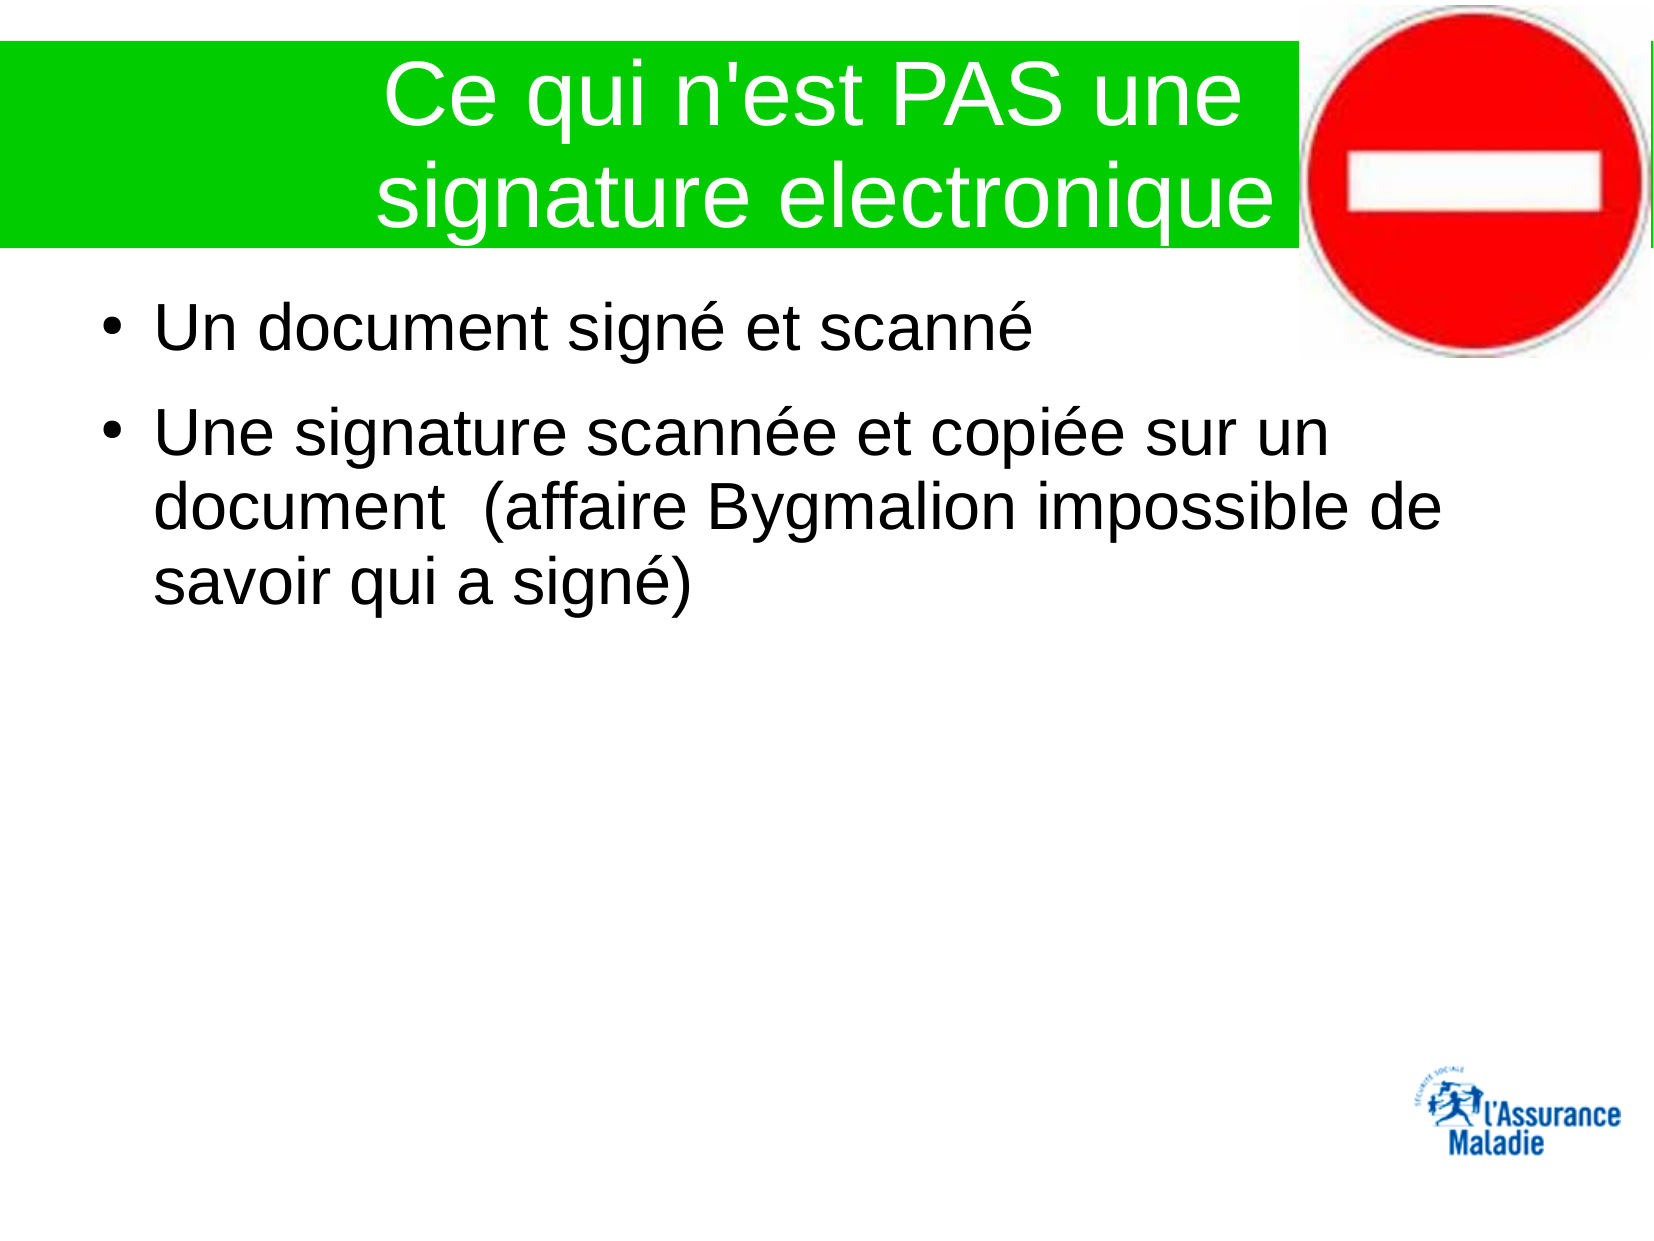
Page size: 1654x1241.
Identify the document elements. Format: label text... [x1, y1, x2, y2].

picture [1299, 5, 1651, 358]
title Ce qui n'est PAS une signature electronique [0, 40, 1299, 249]
list Un document signé et scanné Une signature scannée et copiée sur un document (affaire Bygmalion impossible de savoir qui a signé) [82, 290, 1571, 1010]
picture [1393, 1062, 1621, 1157]
